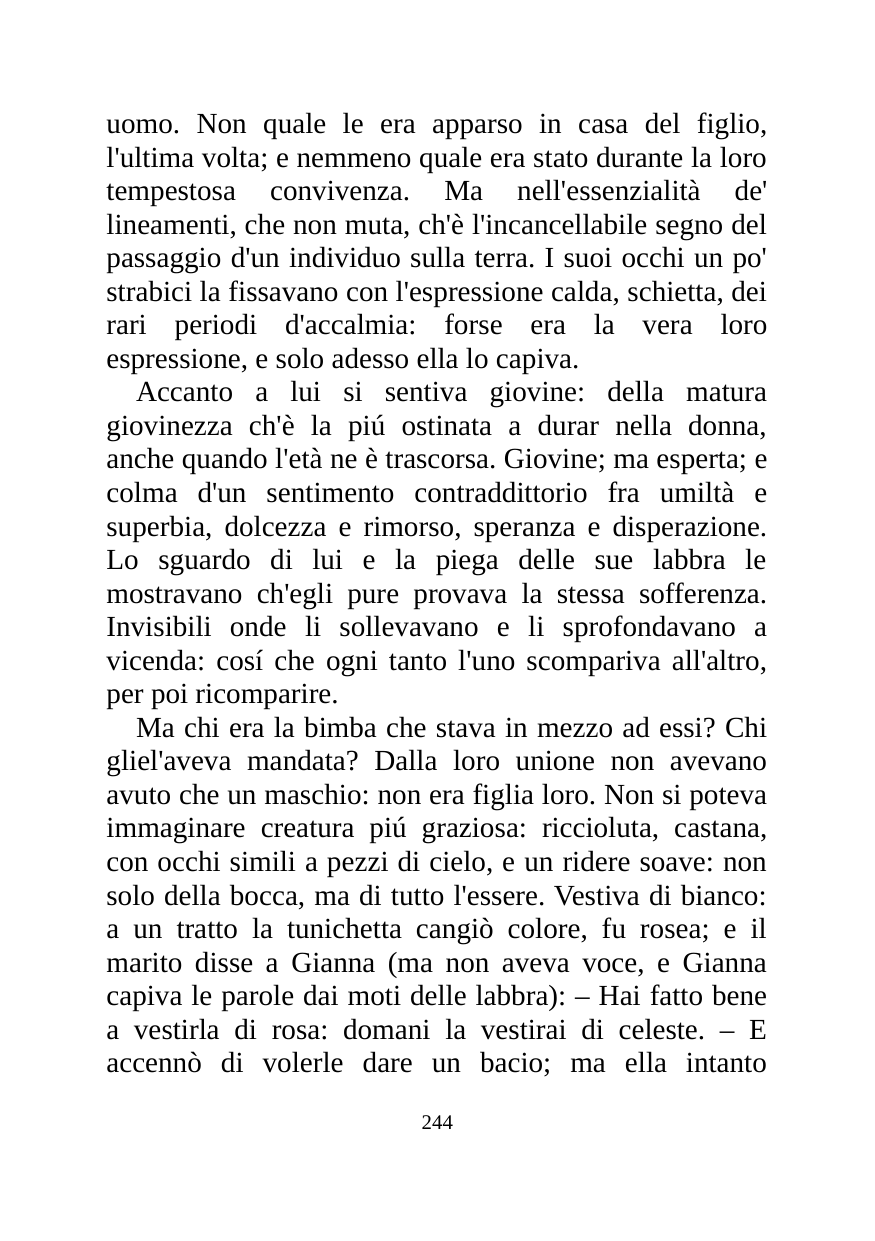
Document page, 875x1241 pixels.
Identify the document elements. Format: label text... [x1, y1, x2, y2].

text uomo. Non quale le era apparso in casa del figlio, l'ultima volta; e nemmeno quale era stato durante la loro tempestosa convivenza. Ma nell'essenzialità de' lineamenti, che non muta, ch'è l'incancellabile segno del passaggio d'un individuo sulla terra. I suoi occhi un po' strabici la fissavano con l'espressione calda, schietta, dei rari periodi d'accalmia: forse era la vera loro espressione, e solo adesso ella lo capiva. [106, 106, 768, 374]
text Ma chi era la bimba che stava in mezzo ad essi? Chi gliel'aveva mandata? Dalla loro unione non avevano avuto che un maschio: non era figlia loro. Non si poteva immaginare creatura piú graziosa: riccioluta, castana, con occhi simili a pezzi di cielo, e un ridere soave: non solo della bocca, ma di tutto l'essere. Vestiva di bianco: a un tratto la tunichetta cangiò colore, fu rosea; e il marito disse a Gianna (ma non aveva voce, e Gianna capiva le parole dai moti delle labbra): – Hai fatto bene a vestirla di rosa: domani la vestirai di celeste. – E accennò di volerle dare un bacio; ma ella intanto [106, 710, 768, 1079]
text Accanto a lui si sentiva giovine: della matura giovinezza ch'è la piú ostinata a durar nella donna, anche quando l'età ne è trascorsa. Giovine; ma esperta; e colma d'un sentimento contraddittorio fra umiltà e superbia, dolcezza e rimorso, speranza e disperazione. Lo sguardo di lui e la piega delle sue labbra le mostravano ch'egli pure provava la stessa sofferenza. Invisibili onde li sollevavano e li sprofondavano a vicenda: cosí che ogni tanto l'uno scompariva all'altro, per poi ricomparire. [106, 374, 768, 710]
